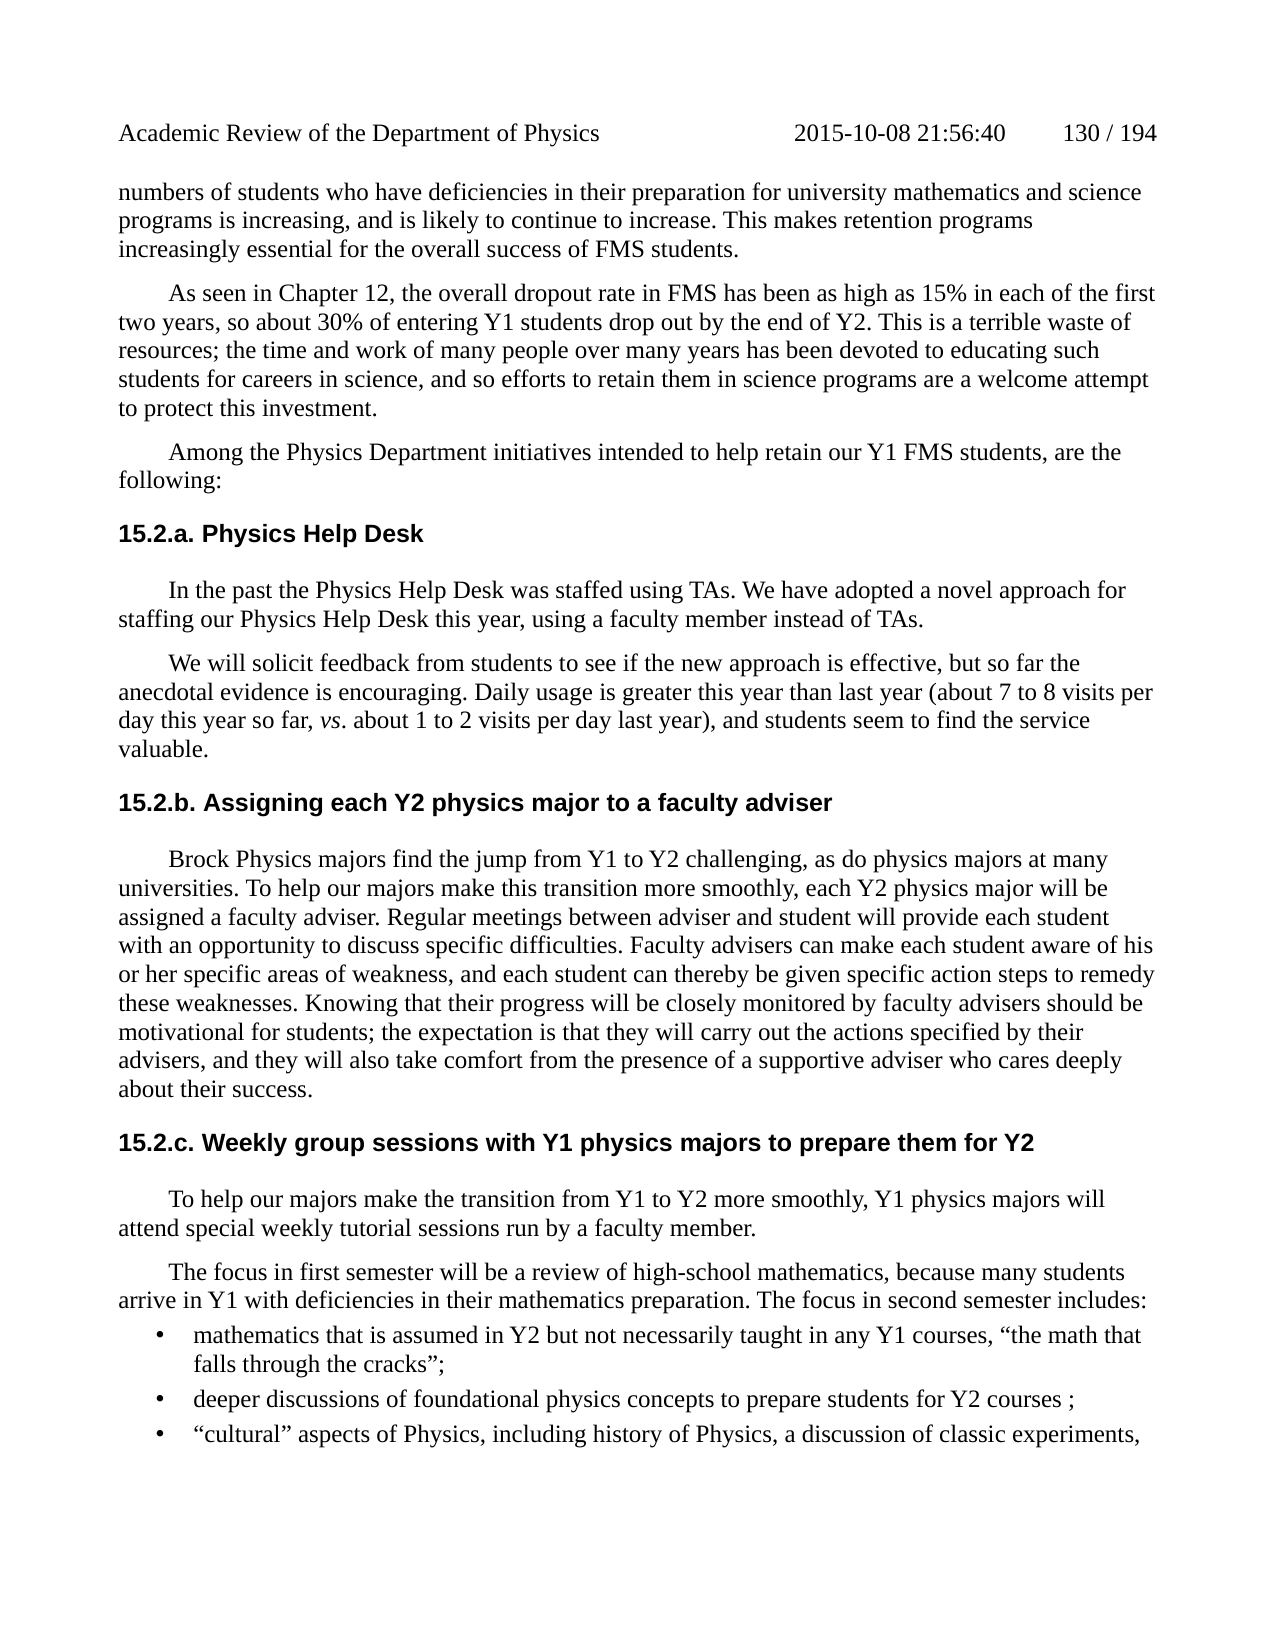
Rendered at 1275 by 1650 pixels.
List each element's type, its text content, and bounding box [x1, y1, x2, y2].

text We will solicit feedback from students to see if the new approach is effective, but so far the anecdotal evidence is encouraging. Daily usage is greater this year than last year (about 7 to 8 visits per day this year so far, vs. about 1 to 2 visits per day last year), and students seem to find the service valuable. [118, 648, 1157, 763]
list deeper discussions of foundational physics concepts to prepare students for Y2 courses ; [156, 1384, 1157, 1413]
list mathematics that is assumed in Y2 but not necessarily taught in any Y1 courses, “the math that falls through the cracks”; [156, 1320, 1157, 1378]
list “cultural” aspects of Physics, including history of Physics, a discussion of classic experiments, [156, 1419, 1157, 1447]
subtitle Assigning each Y2 physics major to a faculty adviser [118, 788, 1157, 817]
text Brock Physics majors find the jump from Y1 to Y2 challenging, as do physics majors at many universities. To help our majors make this transition more smoothly, each Y2 physics major will be assigned a faculty adviser. Regular meetings between adviser and student will provide each student with an opportunity to discuss specific difficulties. Faculty advisers can make each student aware of his or her specific areas of weakness, and each student can thereby be given specific action steps to remedy these weaknesses. Knowing that their progress will be closely monitored by faculty advisers should be motivational for students; the expectation is that they will carry out the actions specified by their advisers, and they will also take comfort from the presence of a supportive adviser who cares deeply about their success. [118, 844, 1157, 1103]
text In the past the Physics Help Desk was staffed using TAs. We have adopted a novel approach for staffing our Physics Help Desk this year, using a faculty member instead of TAs. [118, 576, 1157, 633]
text numbers of students who have deficiencies in their preparation for university mathematics and science programs is increasing, and is likely to continue to increase. This makes retention programs increasingly essential for the overall success of FMS students. [118, 177, 1157, 263]
text As seen in Chapter 12, the overall dropout rate in FMS has been as high as 15% in each of the first two years, so about 30% of entering Y1 students drop out by the end of Y2. This is a terrible waste of resources; the time and work of many people over many years has been devoted to educating such students for careers in science, and so efforts to retain them in science programs are a welcome attempt to protect this investment. [118, 278, 1157, 422]
text The focus in first semester will be a review of high-school mathematics, because many students arrive in Y1 with deficiencies in their mathematics preparation. The focus in second semester includes: [118, 1257, 1157, 1314]
subtitle Physics Help Desk [118, 519, 1157, 548]
subtitle Weekly group sessions with Y1 physics majors to prepare them for Y2 [118, 1128, 1157, 1157]
text To help our majors make the transition from Y1 to Y2 more smoothly, Y1 physics majors will attend special weekly tutorial sessions run by a faculty member. [118, 1184, 1157, 1242]
text Among the Physics Department initiatives intended to help retain our Y1 FMS students, are the following: [118, 437, 1157, 494]
